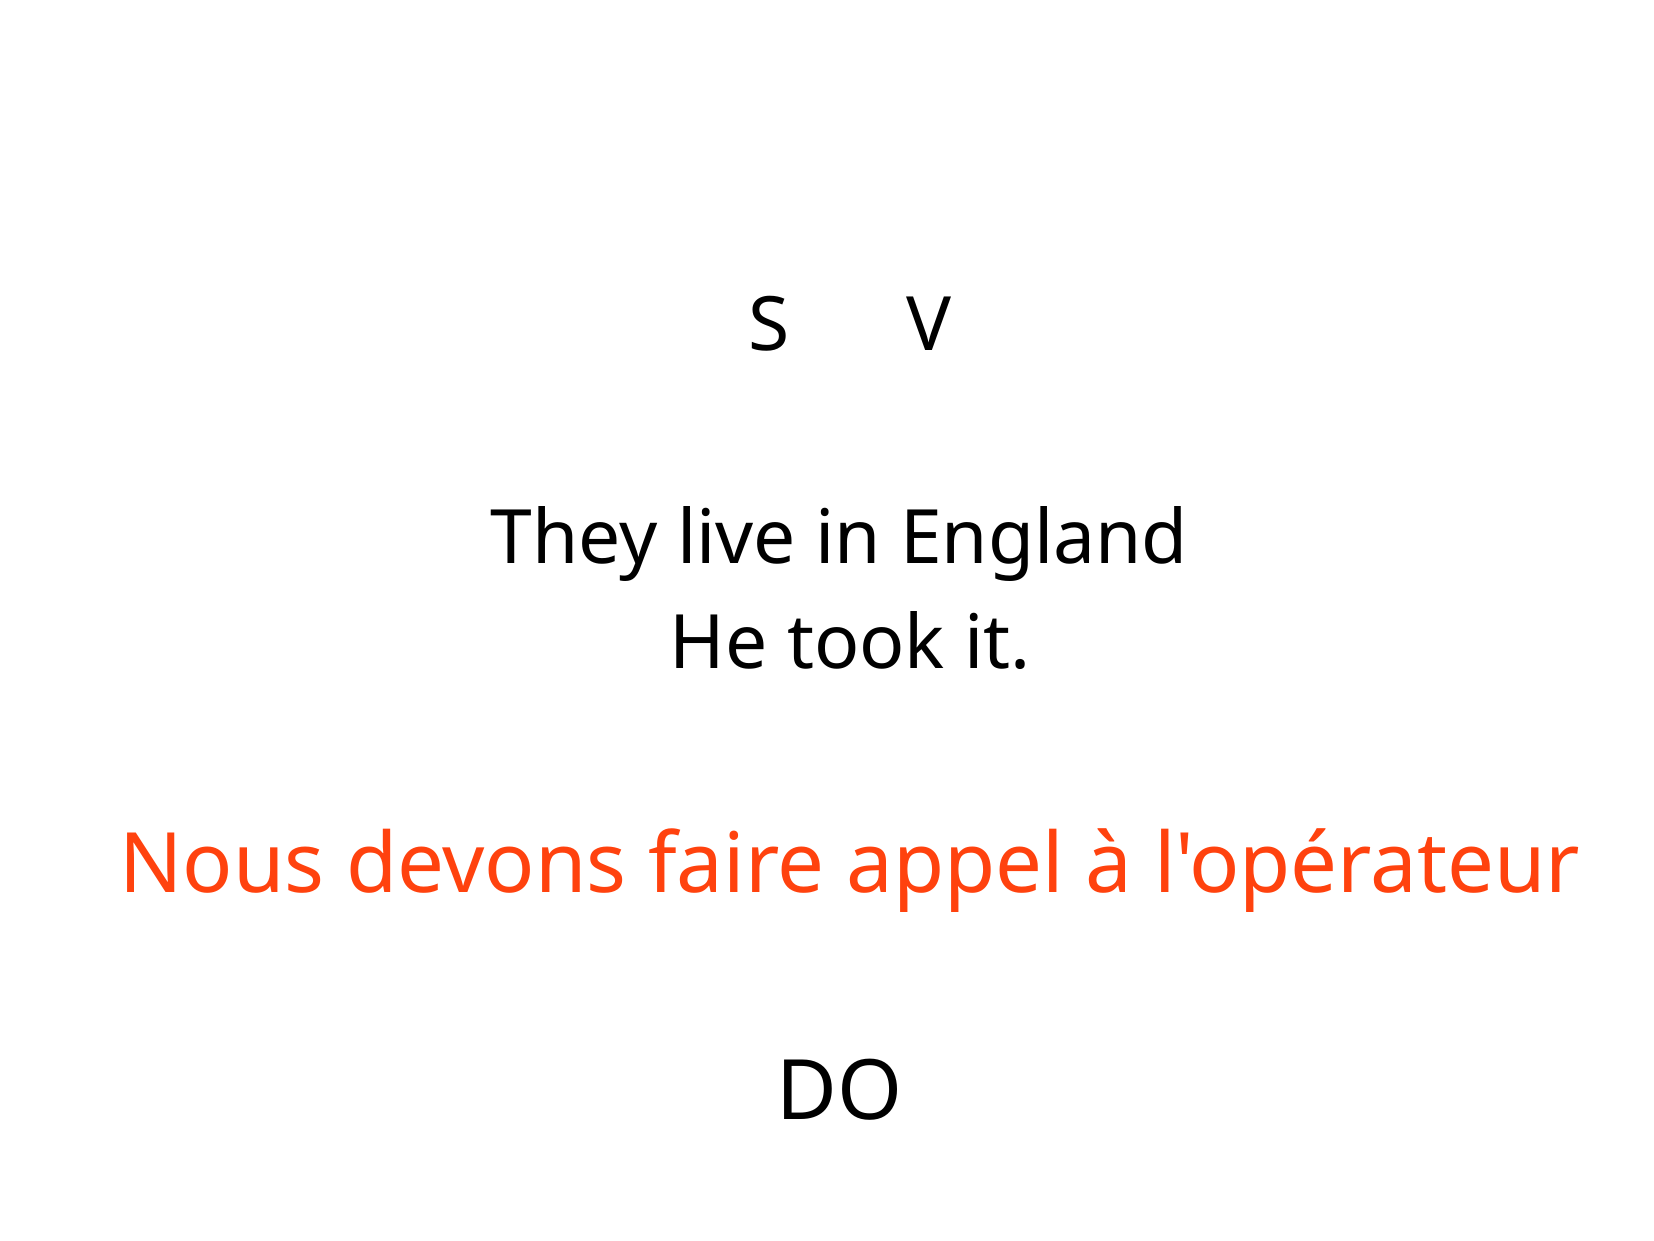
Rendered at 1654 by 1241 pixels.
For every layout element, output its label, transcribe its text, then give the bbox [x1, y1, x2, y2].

text_box S V They live in England He took it. Nous devons faire appel à l'opérateur DO [59, 35, 1642, 1225]
